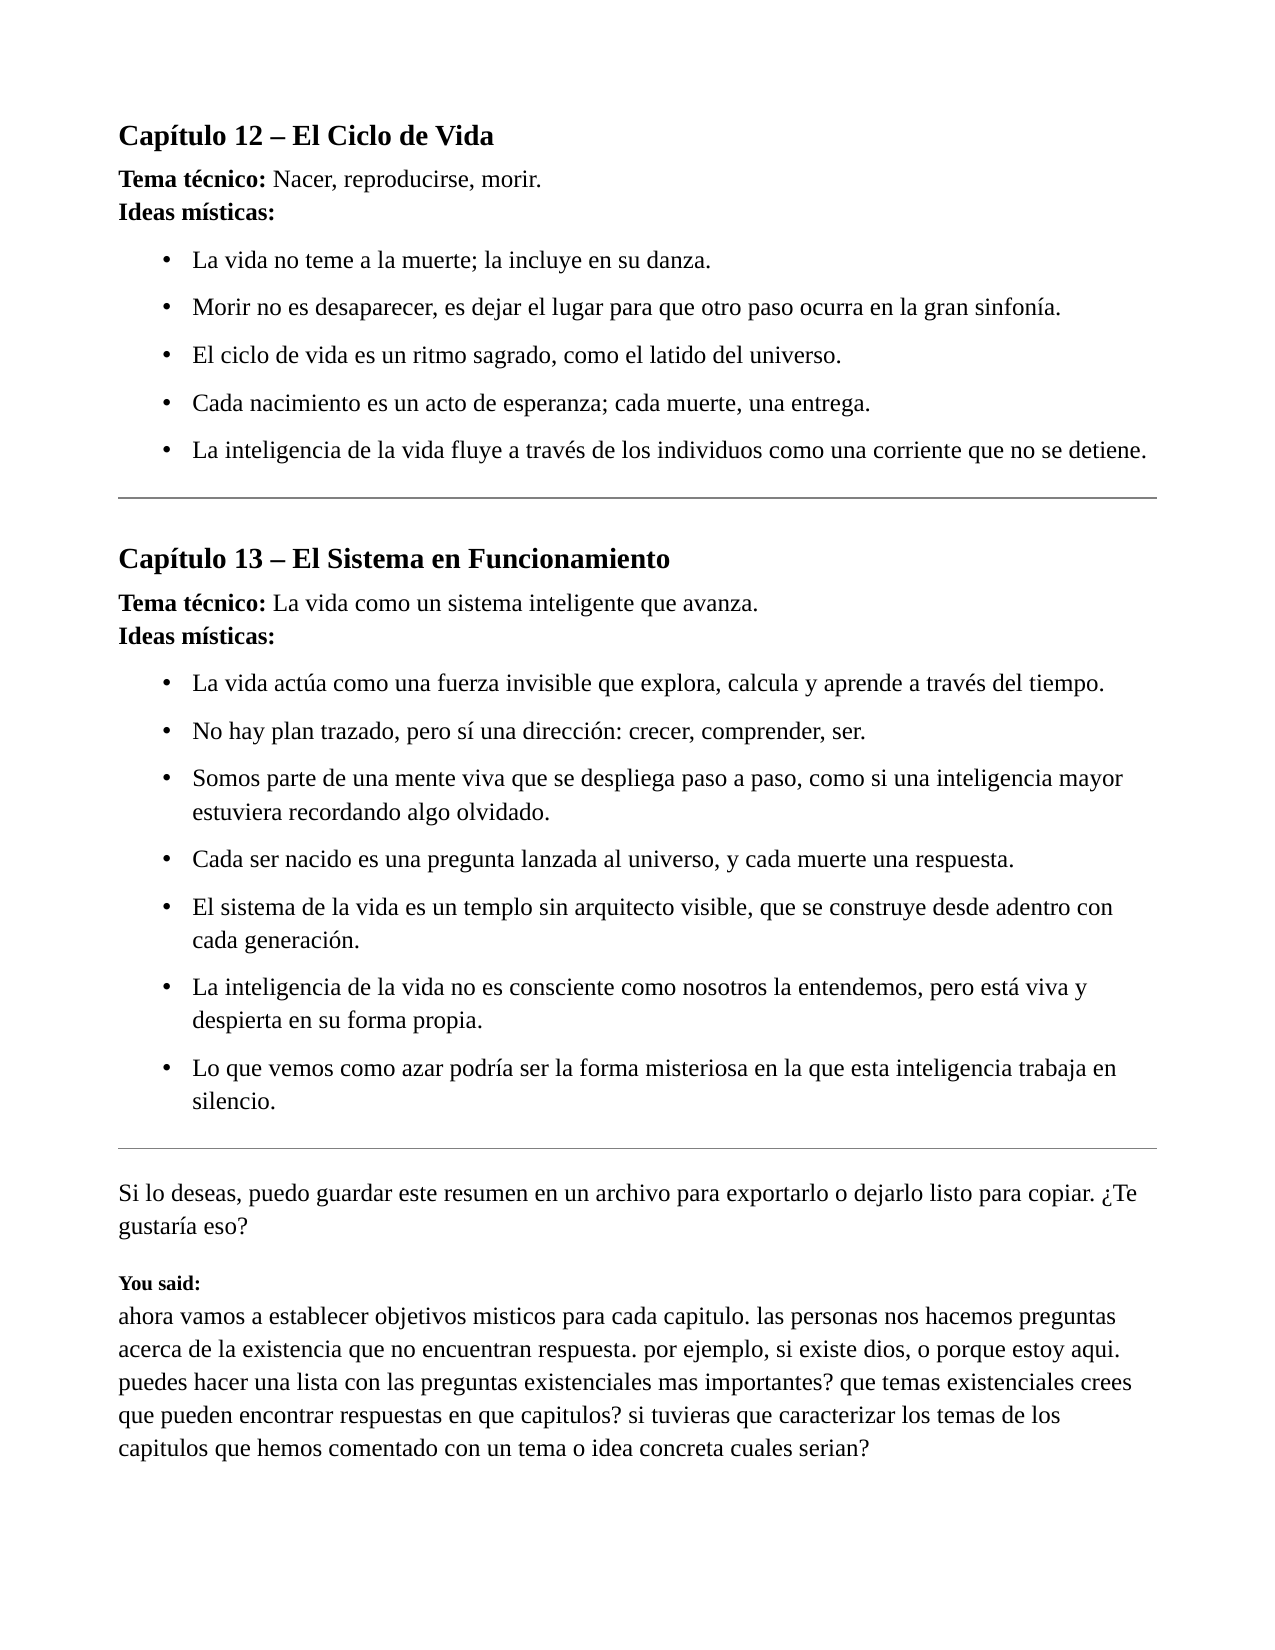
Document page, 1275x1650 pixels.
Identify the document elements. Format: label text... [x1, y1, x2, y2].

list Cada ser nacido es una pregunta lanzada al universo, y cada muerte una respuesta. [162, 844, 1157, 873]
text Tema técnico: Nacer, reproducirse, morir. Ideas místicas: [118, 164, 1157, 226]
list La vida actúa como una fuerza invisible que explora, calcula y aprende a través del tiempo. [162, 668, 1157, 697]
subtitle Capítulo 13 – El Sistema en Funcionamiento [118, 542, 1157, 575]
subtitle Capítulo 12 – El Ciclo de Vida [118, 118, 1157, 152]
list No hay plan trazado, pero sí una dirección: crecer, comprender, ser. [162, 716, 1157, 745]
list El sistema de la vida es un templo sin arquitecto visible, que se construye desde adentro con cada generación. [162, 892, 1157, 953]
text Si lo deseas, puedo guardar este resumen en un archivo para exportarlo o dejarlo listo para copiar. ¿Te gustaría eso? [118, 1178, 1157, 1240]
list Somos parte de una mente viva que se despliega paso a paso, como si una inteligencia mayor estuviera recordando algo olvidado. [162, 763, 1157, 825]
list La inteligencia de la vida no es consciente como nosotros la entendemos, pero está viva y despierta en su forma propia. [162, 972, 1157, 1034]
list Cada nacimiento es un acto de esperanza; cada muerte, una entrega. [162, 388, 1157, 416]
list El ciclo de vida es un ritmo sagrado, como el latido del universo. [162, 340, 1157, 369]
text ahora vamos a establecer objetivos misticos para cada capitulo. las personas nos hacemos preguntas acerca de la existencia que no encuentran respuesta. por ejemplo, si existe dios, o porque estoy aqui. puedes hacer una lista con las preguntas existenciales mas importantes? que temas existenciales crees que pueden encontrar respuestas en que capitulos? si tuvieras que caracterizar los temas de los capitulos que hemos comentado con un tema o idea concreta cuales serian? [118, 1301, 1157, 1462]
list Morir no es desaparecer, es dejar el lugar para que otro paso ocurra en la gran sinfonía. [162, 292, 1157, 321]
list Lo que vemos como azar podría ser la forma misteriosa en la que esta inteligencia trabaja en silencio. [162, 1053, 1157, 1115]
text Tema técnico: La vida como un sistema inteligente que avanza. Ideas místicas: [118, 588, 1157, 649]
subtitle You said: [118, 1271, 1157, 1295]
list La vida no teme a la muerte; la incluye en su danza. [162, 245, 1157, 273]
list La inteligencia de la vida fluye a través de los individuos como una corriente que no se detiene. [162, 435, 1157, 464]
